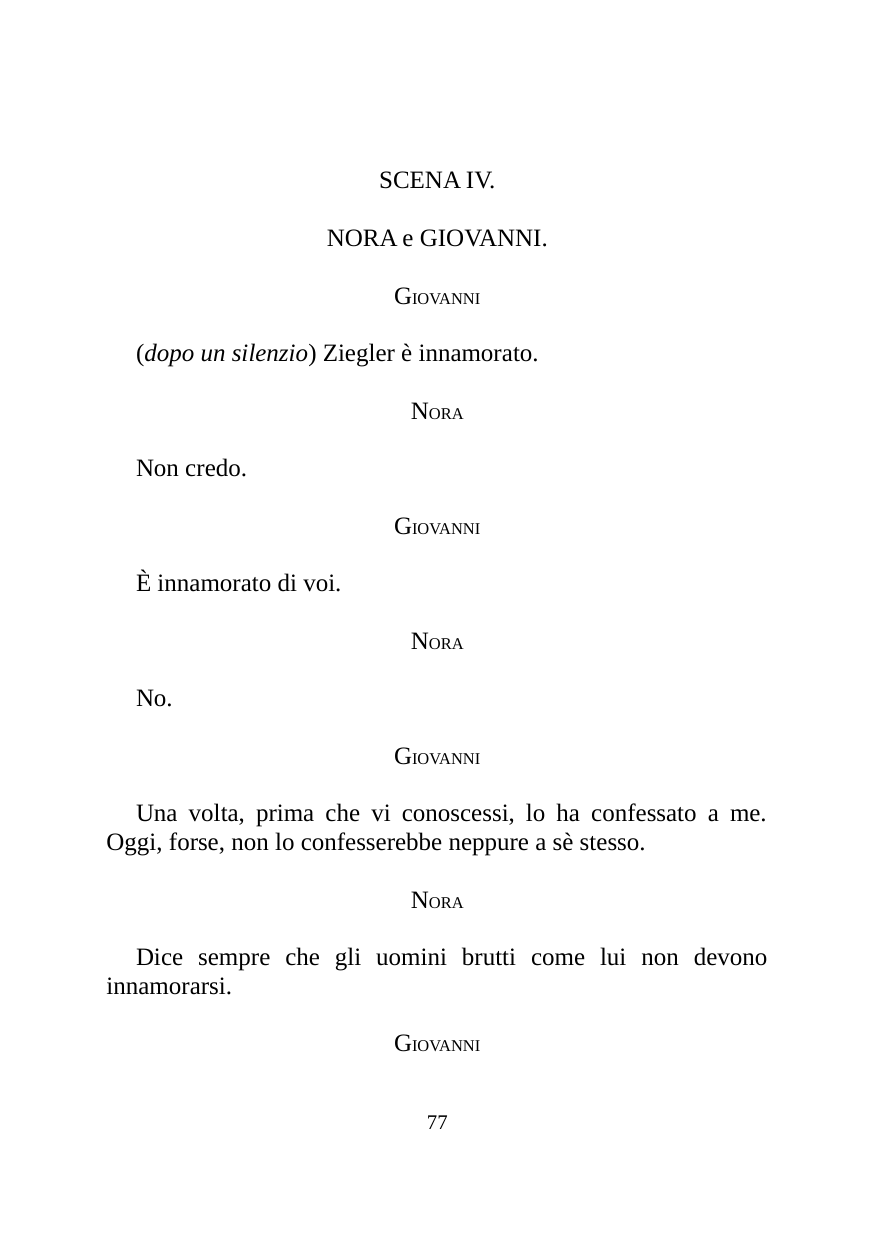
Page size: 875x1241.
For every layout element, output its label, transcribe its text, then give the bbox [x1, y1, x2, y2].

text Nora [106, 396, 768, 425]
text Nora [106, 626, 768, 655]
text No. [106, 683, 768, 712]
text (dopo un silenzio) Ziegler è innamorato. [106, 338, 768, 367]
text Non credo. [106, 453, 768, 482]
text Nora [106, 885, 768, 913]
text È innamorato di voi. [106, 568, 768, 597]
text Giovanni [106, 281, 768, 310]
text Giovanni [106, 511, 768, 540]
text NORA e GIOVANNI. [106, 223, 768, 252]
text Una volta, prima che vi conoscessi, lo ha confessato a me. Oggi, forse, non lo confesserebbe neppure a sè stesso. [106, 798, 768, 856]
subtitle SCENA IV. [106, 165, 768, 194]
text Dice sempre che gli uomini brutti come lui non devono innamorarsi. [106, 942, 768, 1000]
text Giovanni [106, 1028, 768, 1057]
text Giovanni [106, 741, 768, 770]
